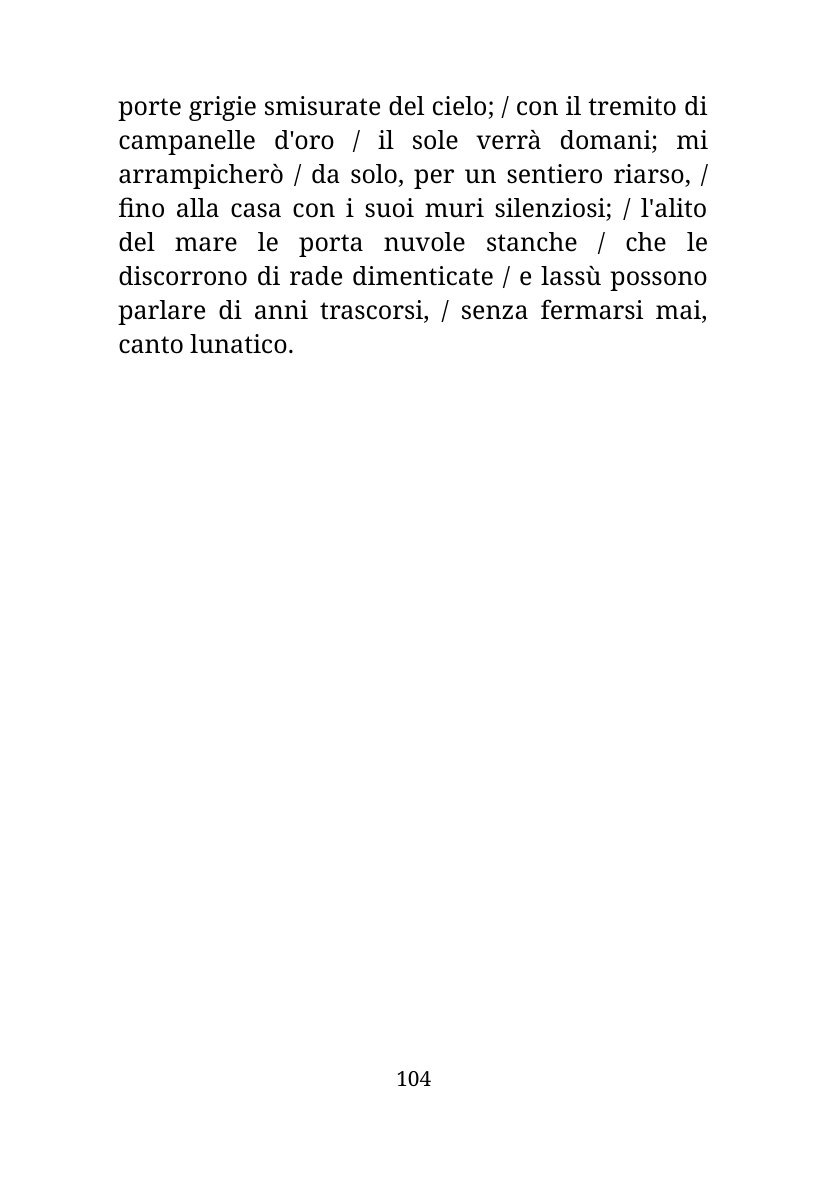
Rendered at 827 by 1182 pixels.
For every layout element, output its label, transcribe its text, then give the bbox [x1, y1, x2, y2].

text porte grigie smisurate del cielo; / con il tremito di campanelle d'oro / il sole verrà domani; mi arrampicherò / da solo, per un sentiero riarso, / fino alla casa con i suoi muri silenziosi; / l'alito del mare le porta nuvole stanche / che le discorrono di rade dimenticate / e lassù possono parlare di anni trascorsi, / senza fermarsi mai, canto lunatico. [118, 88, 709, 361]
